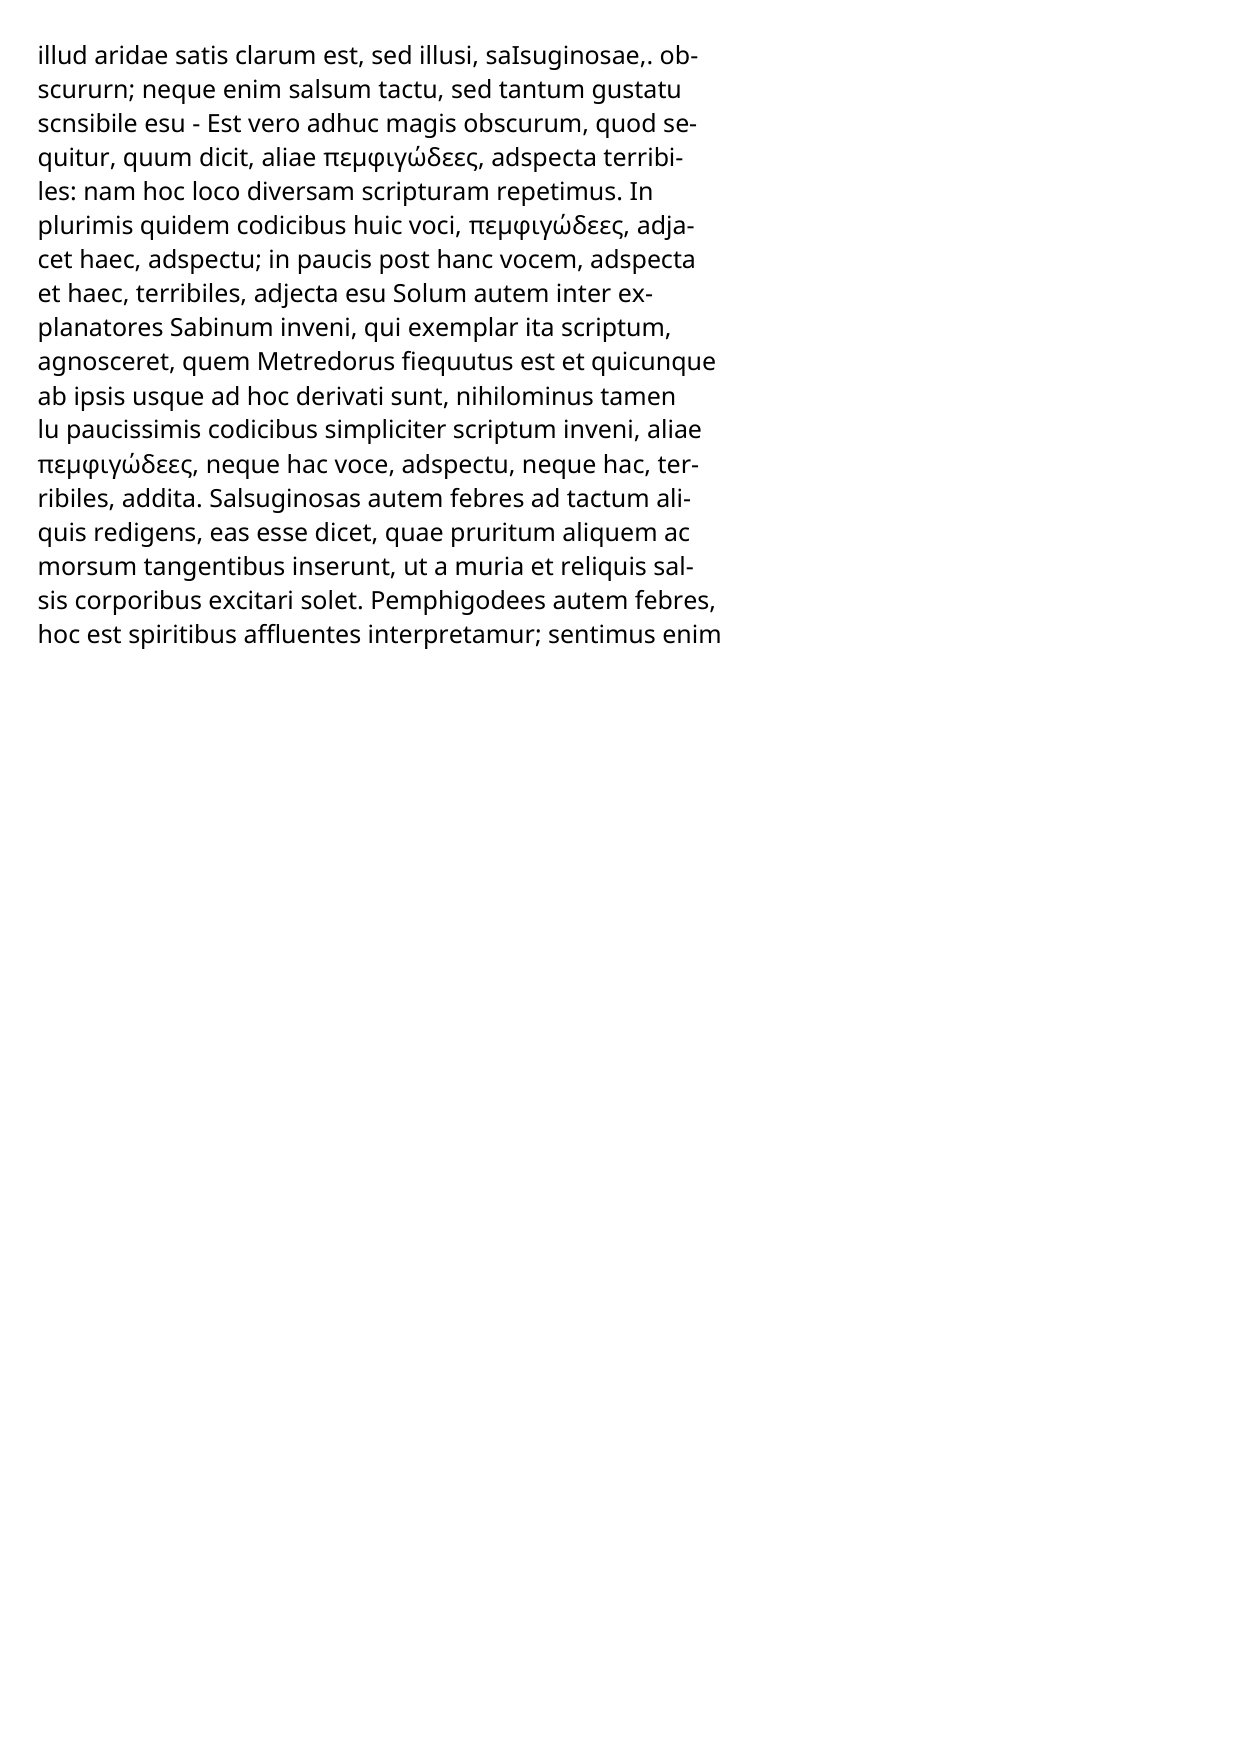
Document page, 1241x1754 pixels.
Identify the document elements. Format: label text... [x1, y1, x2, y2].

text illud aridae satis clarum est, sed illusi, saIsuginosae,. ob- scururn; neque enim salsum tactu, sed tantum gustatu scnsibile esu - Est vero adhuc magis obscurum, quod se- quitur, quum dicit, aliae πεμφιγώδεες, adspecta terribi- les: nam hoc loco diversam scripturam repetimus. In plurimis quidem codicibus huic voci, πεμφιγώδεες, adja- cet haec, adspectu; in paucis post hanc vocem, adspecta et haec, terribiles, adjecta esu Solum autem inter ex- planatores Sabinum inveni, qui exemplar ita scriptum, agnosceret, quem Metredorus fiequutus est et quicunque ab ipsis usque ad hoc derivati sunt, nihilominus tamen lu paucissimis codicibus simpliciter scriptum inveni, aliae πεμφιγώδεες, neque hac voce, adspectu, neque hac, ter- ribiles, addita. Salsuginosas autem febres ad tactum ali- quis redigens, eas esse dicet, quae pruritum aliquem ac morsum tangentibus inserunt, ut a muria et reliquis sal- sis corporibus excitari solet. Pemphigodees autem febres, hoc est spiritibus affluentes interpretamur; sentimus enim [37, 37, 1203, 651]
